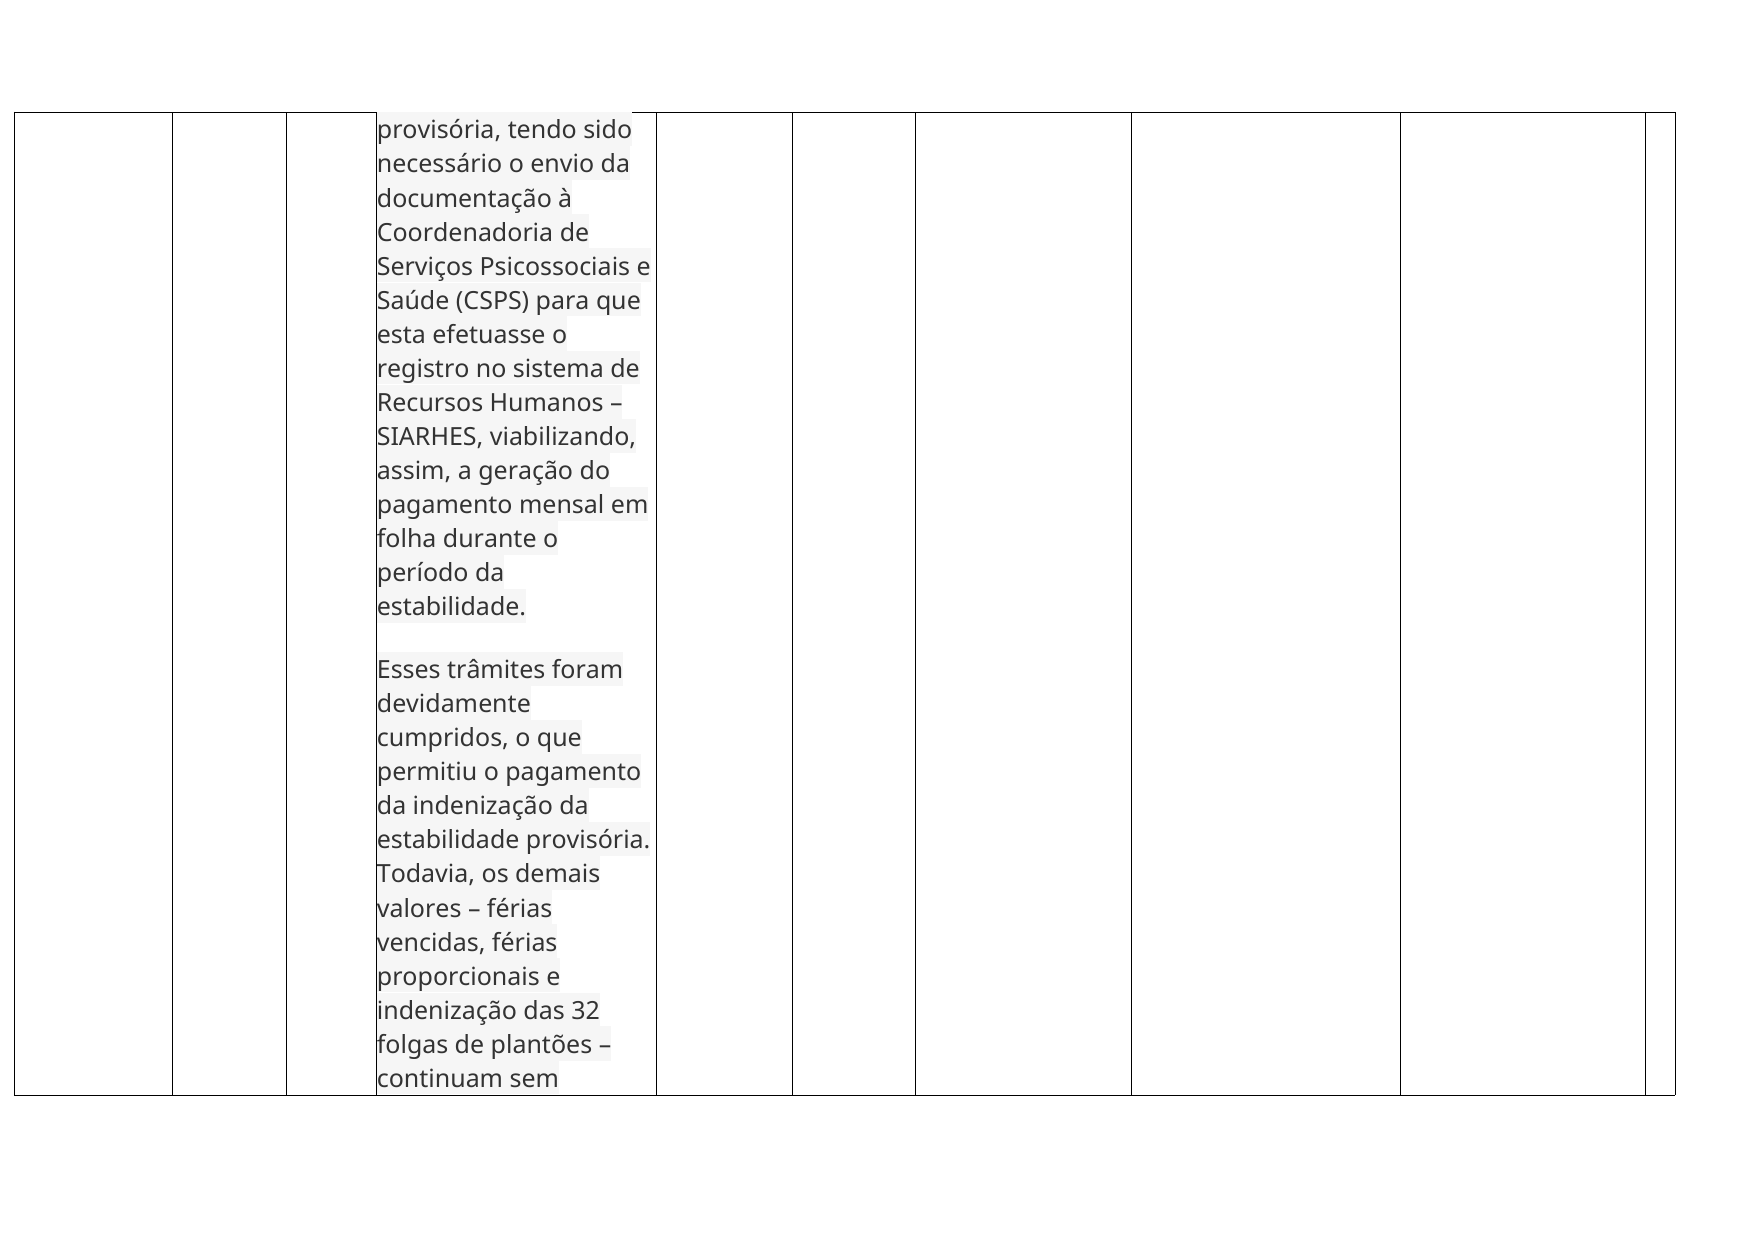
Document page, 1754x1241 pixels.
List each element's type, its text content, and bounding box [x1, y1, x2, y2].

table_cell [657, 113, 792, 1094]
table_cell [1646, 113, 1675, 1094]
table_cell [793, 113, 915, 1094]
table_cell [916, 113, 1131, 1094]
table_cell [1132, 113, 1400, 1094]
table_cell [287, 113, 376, 1094]
table_cell [1676, 112, 1745, 1094]
table_cell [1401, 113, 1645, 1094]
table_cell provisória, tendo sido necessário o envio da documentação à Coordenadoria de Serviços Psicossociais e Saúde (CSPS) para que esta efetuasse o registro no sistema de Recursos Humanos – SIARHES, viabilizando, assim, a geração do pagamento mensal em folha durante o período da estabilidade. Esses trâmites foram devidamente cumpridos, o que permitiu o pagamento da indenização da estabilidade provisória. Todavia, os demais valores – férias vencidas, férias proporcionais e indenização das 32 folgas de plantões – continuam sem [377, 113, 656, 1094]
table_cell [173, 113, 286, 1094]
table_cell [15, 113, 172, 1094]
